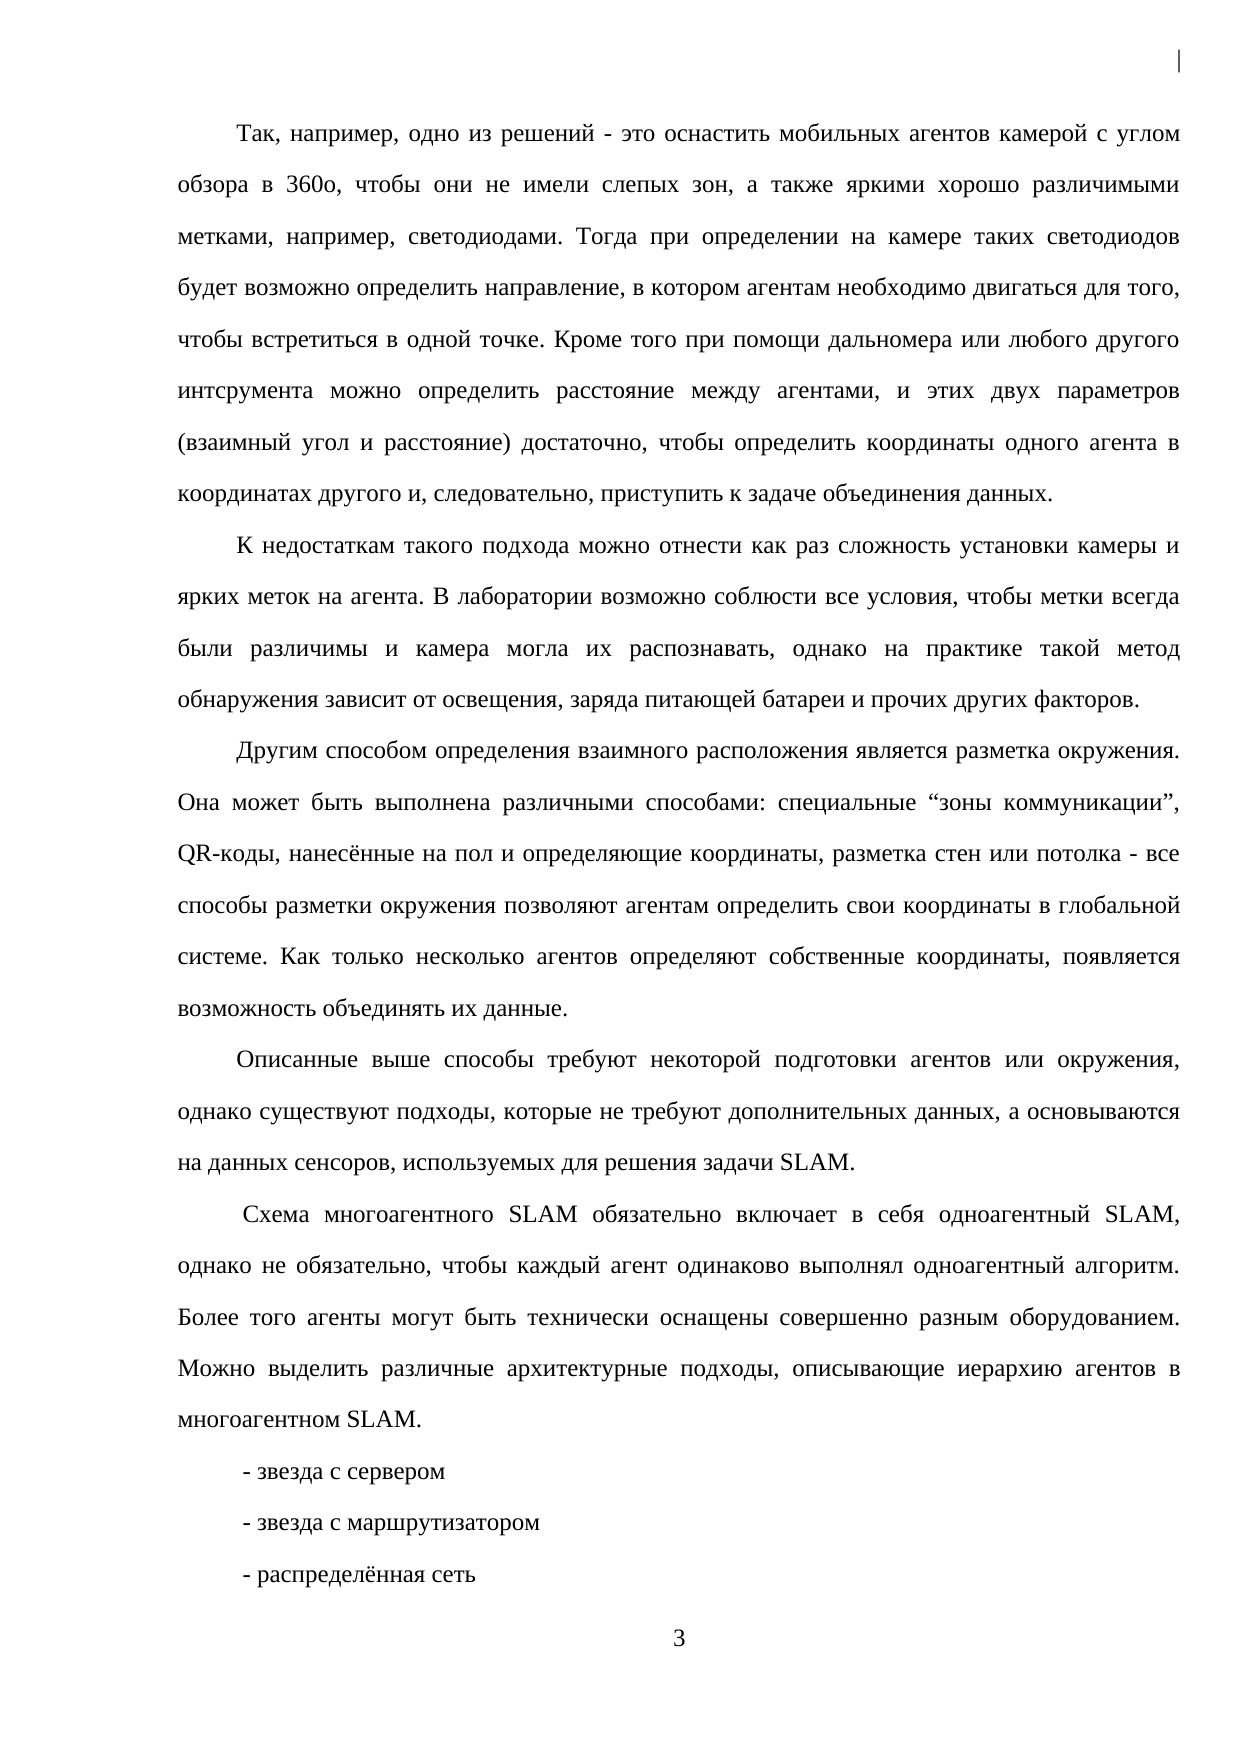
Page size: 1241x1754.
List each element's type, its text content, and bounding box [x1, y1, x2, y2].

subtitle Описанные выше способы требуют некоторой подготовки агентов или окружения, однако существуют подходы, которые не требуют дополнительных данных, а основываются на данных сенсоров, используемых для решения задачи SLAM. [177, 1044, 1181, 1176]
subtitle - звезда с маршрутизатором [177, 1507, 1181, 1536]
subtitle К недостаткам такого подхода можно отнести как раз сложность установки камеры и ярких меток на агента. В лаборатории возможно соблюсти все условия, чтобы метки всегда были различимы и камера могла их распознавать, однако на практике такой метод обнаружения зависит от освещения, заряда питающей батареи и прочих других факторов. [177, 530, 1181, 713]
subtitle Так, например, одно из решений - это оснастить мобильных агентов камерой с углом обзора в 360о, чтобы они не имели слепых зон, а также яркими хорошо различимыми метками, например, светодиодами. Тогда при определении на камере таких светодиодов будет возможно определить направление, в котором агентам необходимо двигаться для того, чтобы встретиться в одной точке. Кроме того при помощи дальномера или любого другого интсрумента можно определить расстояние между агентами, и этих двух параметров (взаимный угол и расстояние) достаточно, чтобы определить координаты одного агента в координатах другого и, следовательно, приступить к задаче объединения данных. [177, 118, 1181, 507]
subtitle - звезда с сервером [177, 1456, 1181, 1485]
subtitle - распределённая сеть [177, 1559, 1181, 1588]
subtitle Схема многоагентного SLAM обязательно включает в себя одноагентный SLAM, однако не обязательно, чтобы каждый агент одинаково выполнял одноагентный алгоритм. Более того агенты могут быть технически оснащены совершенно разным оборудованием. Можно выделить различные архитектурные подходы, описывающие иерархию агентов в многоагентном SLAM. [177, 1199, 1181, 1433]
subtitle Другим способом определения взаимного расположения является разметка окружения. Она может быть выполнена различными способами: специальные “зоны коммуникации”, QR-коды, нанесённые на пол и определяющие координаты, разметка стен или потолка - все способы разметки окружения позволяют агентам определить свои координаты в глобальной системе. Как только несколько агентов определяют собственные координаты, появляется возможность объединять их данные. [177, 736, 1181, 1022]
